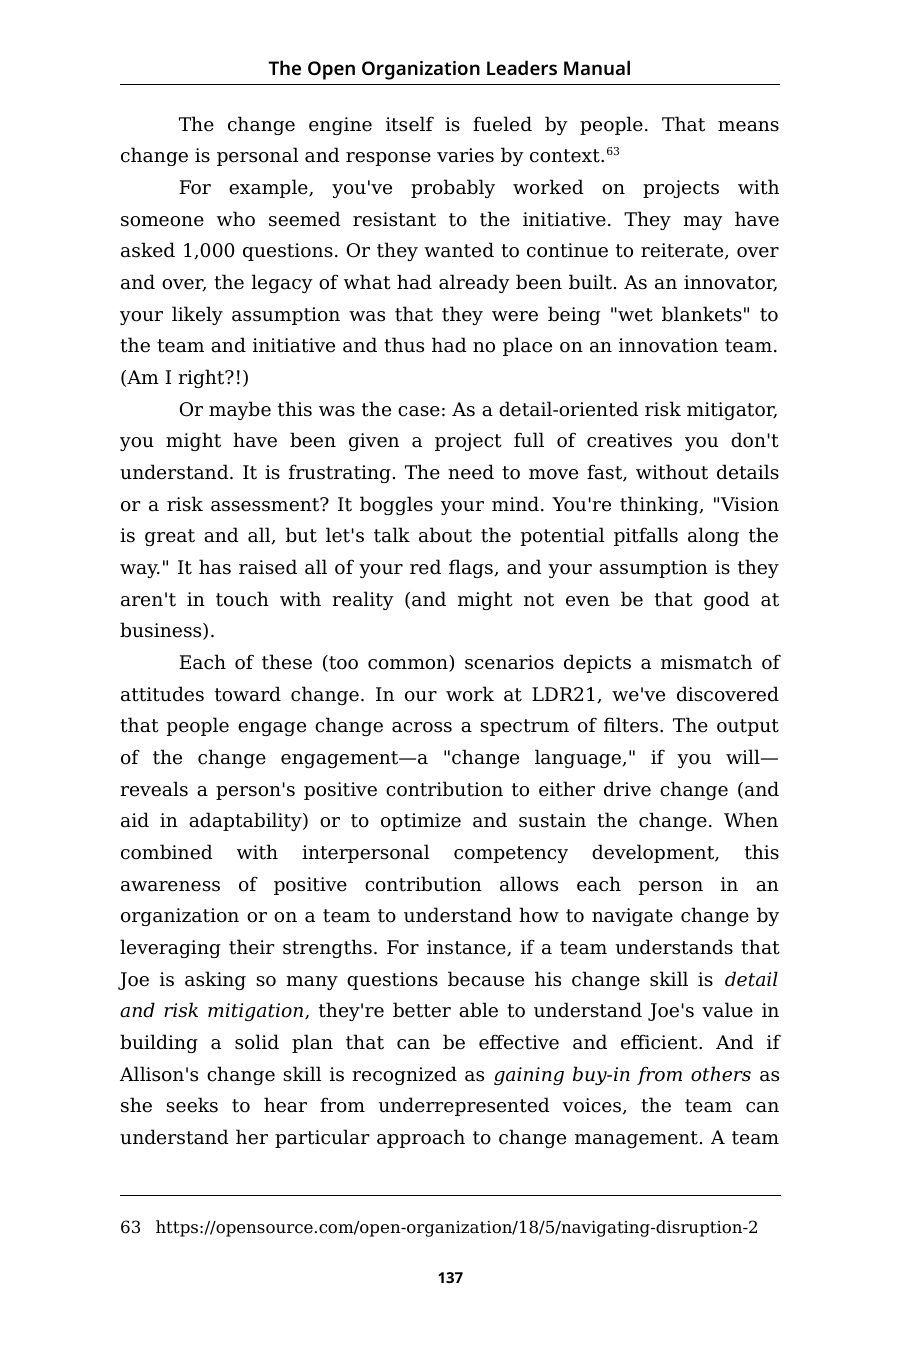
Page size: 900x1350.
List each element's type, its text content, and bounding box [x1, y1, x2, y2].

text For example, you've probably worked on projects with someone who seemed resistant to the initiative. They may have asked 1,000 questions. Or they wanted to continue to reiterate, over and over, the legacy of what had already been built. As an innovator, your likely assumption was that they were being "wet blankets" to the team and initiative and thus had no place on an innovation team. (Am I right?!) [120, 177, 780, 389]
text https://opensource.com/open-organization/18/5/navigating-disruption-2 [120, 1218, 780, 1237]
text The change engine itself is fueled by people. That means change is personal and response varies by context. [120, 114, 780, 167]
text Each of these (too common) scenarios depicts a mismatch of attitudes toward change. In our work at LDR21, we've discovered that people engage change across a spectrum of filters. The output of the change engagement—a "change language," if you will—reveals a person's positive contribution to either drive change (and aid in adaptability) or to optimize and sustain the change. When combined with interpersonal competency development, this awareness of positive contribution allows each person in an organization or on a team to understand how to navigate change by leveraging their strengths. For instance, if a team understands that Joe is asking so many questions because his change skill is detail and risk mitigation, they're better able to understand Joe's value in building a solid plan that can be effective and efficient. And if Allison's change skill is recognized as gaining buy-in from others as she seeks to hear from underrepresented voices, the team can understand her particular approach to change management. A team [120, 652, 780, 1149]
text Or maybe this was the case: As a detail-oriented risk mitigator, you might have been given a project full of creatives you don't understand. It is frustrating. The need to move fast, without details or a risk assessment? It boggles your mind. You're thinking, "Vision is great and all, but let's talk about the potential pitfalls along the way." It has raised all of your red flags, and your assumption is they aren't in touch with reality (and might not even be that good at business). [120, 399, 780, 642]
